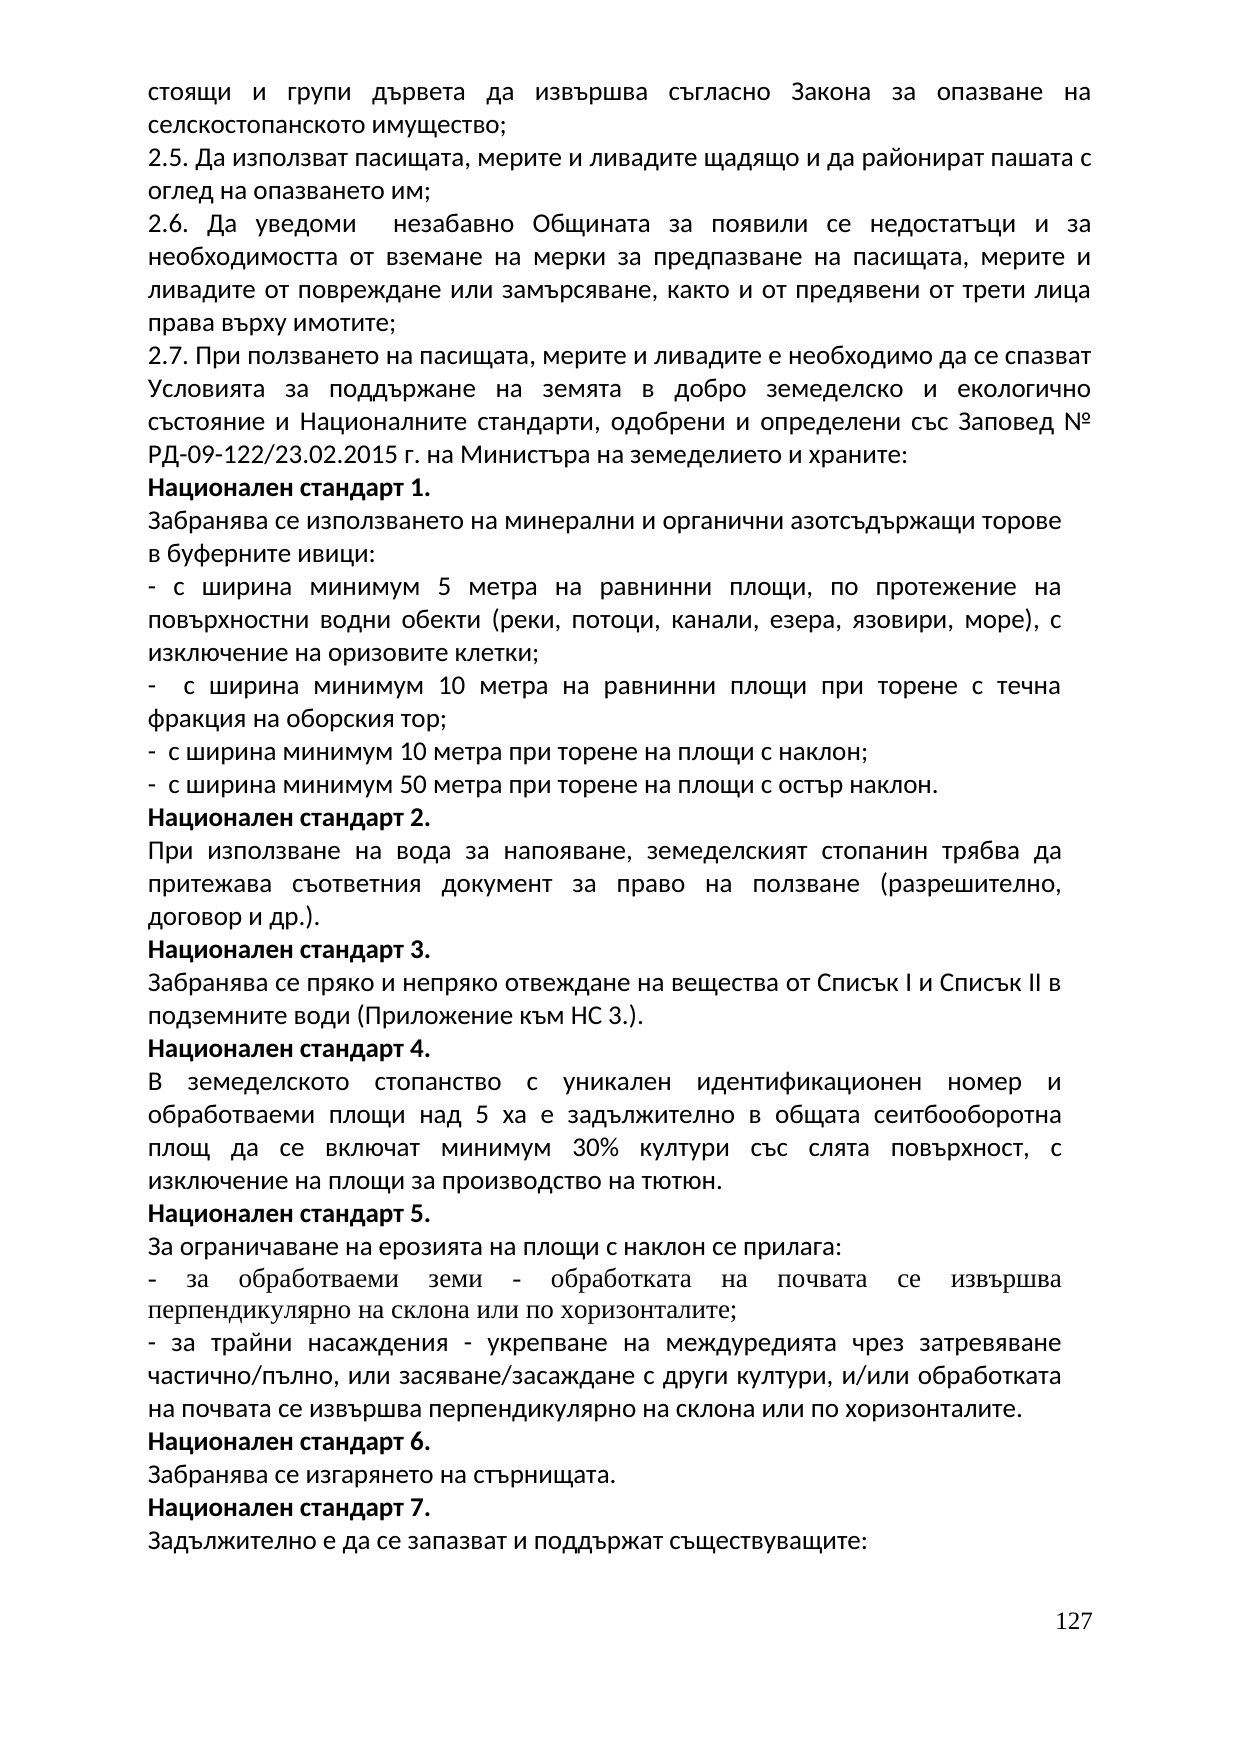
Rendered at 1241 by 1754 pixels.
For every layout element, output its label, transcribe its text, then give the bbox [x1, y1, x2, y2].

text Национален стандарт 6. [148, 1424, 1063, 1457]
text - с ширина минимум 10 метра на равнинни площи при торене с течна фракция на оборския тор; [148, 668, 1063, 734]
text Забранява се използването на минерални и органични азотсъдържащи торове в буферните ивици: [148, 503, 1063, 569]
text Национален стандарт 1. [148, 470, 1063, 503]
text Задължително е да се запазват и поддържат съществуващите: [148, 1523, 1063, 1556]
text 2.5. Да използват пасищата, мерите и ливадите щадящо и да районират пашата с оглед на опазването им; [148, 140, 1093, 206]
text 2.6. Да уведоми незабавно Общината за появили се недостатъци и за необходимостта от вземане на мерки за предпазване на пасищата, мерите и ливадите от повреждане или замърсяване, както и от предявени от трети лица права върху имотите; [148, 206, 1093, 338]
text - с ширина минимум 10 метра при торене на площи с наклон; [148, 734, 1063, 767]
text - за обработваеми земи - обработката на почвата се извършва перпендикулярно на склона или по хоризонталите; [148, 1262, 1063, 1325]
text стоящи и групи дървета да извършва съгласно Закона за опазване на селскостопанското имущество; [148, 74, 1093, 140]
text В земеделското стопанство с уникален идентификационен номер и обработваеми площи над 5 ха е задължително в общата сеитбооборотна площ да се включат минимум 30% култури със слята повърхност, с изключение на площи за производство на тютюн. [148, 1064, 1063, 1196]
text 2.7. При ползването на пасищата, мерите и ливадите е необходимо да се спазват Условията за поддържане на земята в добро земеделско и екологично състояние и Националните стандарти, одобрени и определени със Заповед № РД-09-122/23.02.2015 г. на Министъра на земеделието и храните: [148, 338, 1093, 470]
text Национален стандарт 3. [148, 932, 1063, 965]
text За ограничаване на ерозията на площи с наклон се прилага: [148, 1229, 1063, 1262]
text Национален стандарт 4. [148, 1031, 1063, 1064]
text Забранява се пряко и непряко отвеждане на вещества от Списък I и Списък ІI в подземните води (Приложение към НС 3.). [148, 965, 1063, 1031]
text Забранява се изгарянето на стърнищата. [148, 1457, 1063, 1490]
text Национален стандарт 7. [148, 1490, 1063, 1523]
text Национален стандарт 2. [148, 800, 1063, 833]
text - с ширина минимум 5 метра на равнинни площи, по протежение на повърхностни водни обекти (реки, потоци, канали, езера, язовири, море), с изключение на оризовите клетки; [148, 569, 1063, 668]
text Национален стандарт 5. [148, 1196, 1063, 1229]
text При използване на вода за напояване, земеделският стопанин трябва да притежава съответния документ за право на ползване (разрешително, договор и др.). [148, 833, 1063, 932]
text - за трайни насаждения - укрепване на междуредията чрез затревяване частично/пълно, или засяване/засаждане с други култури, и/или обработката на почвата се извършва перпендикулярно на склона или по хоризонталите. [148, 1325, 1063, 1424]
text - с ширина минимум 50 метра при торене на площи с остър наклон. [148, 767, 1063, 800]
